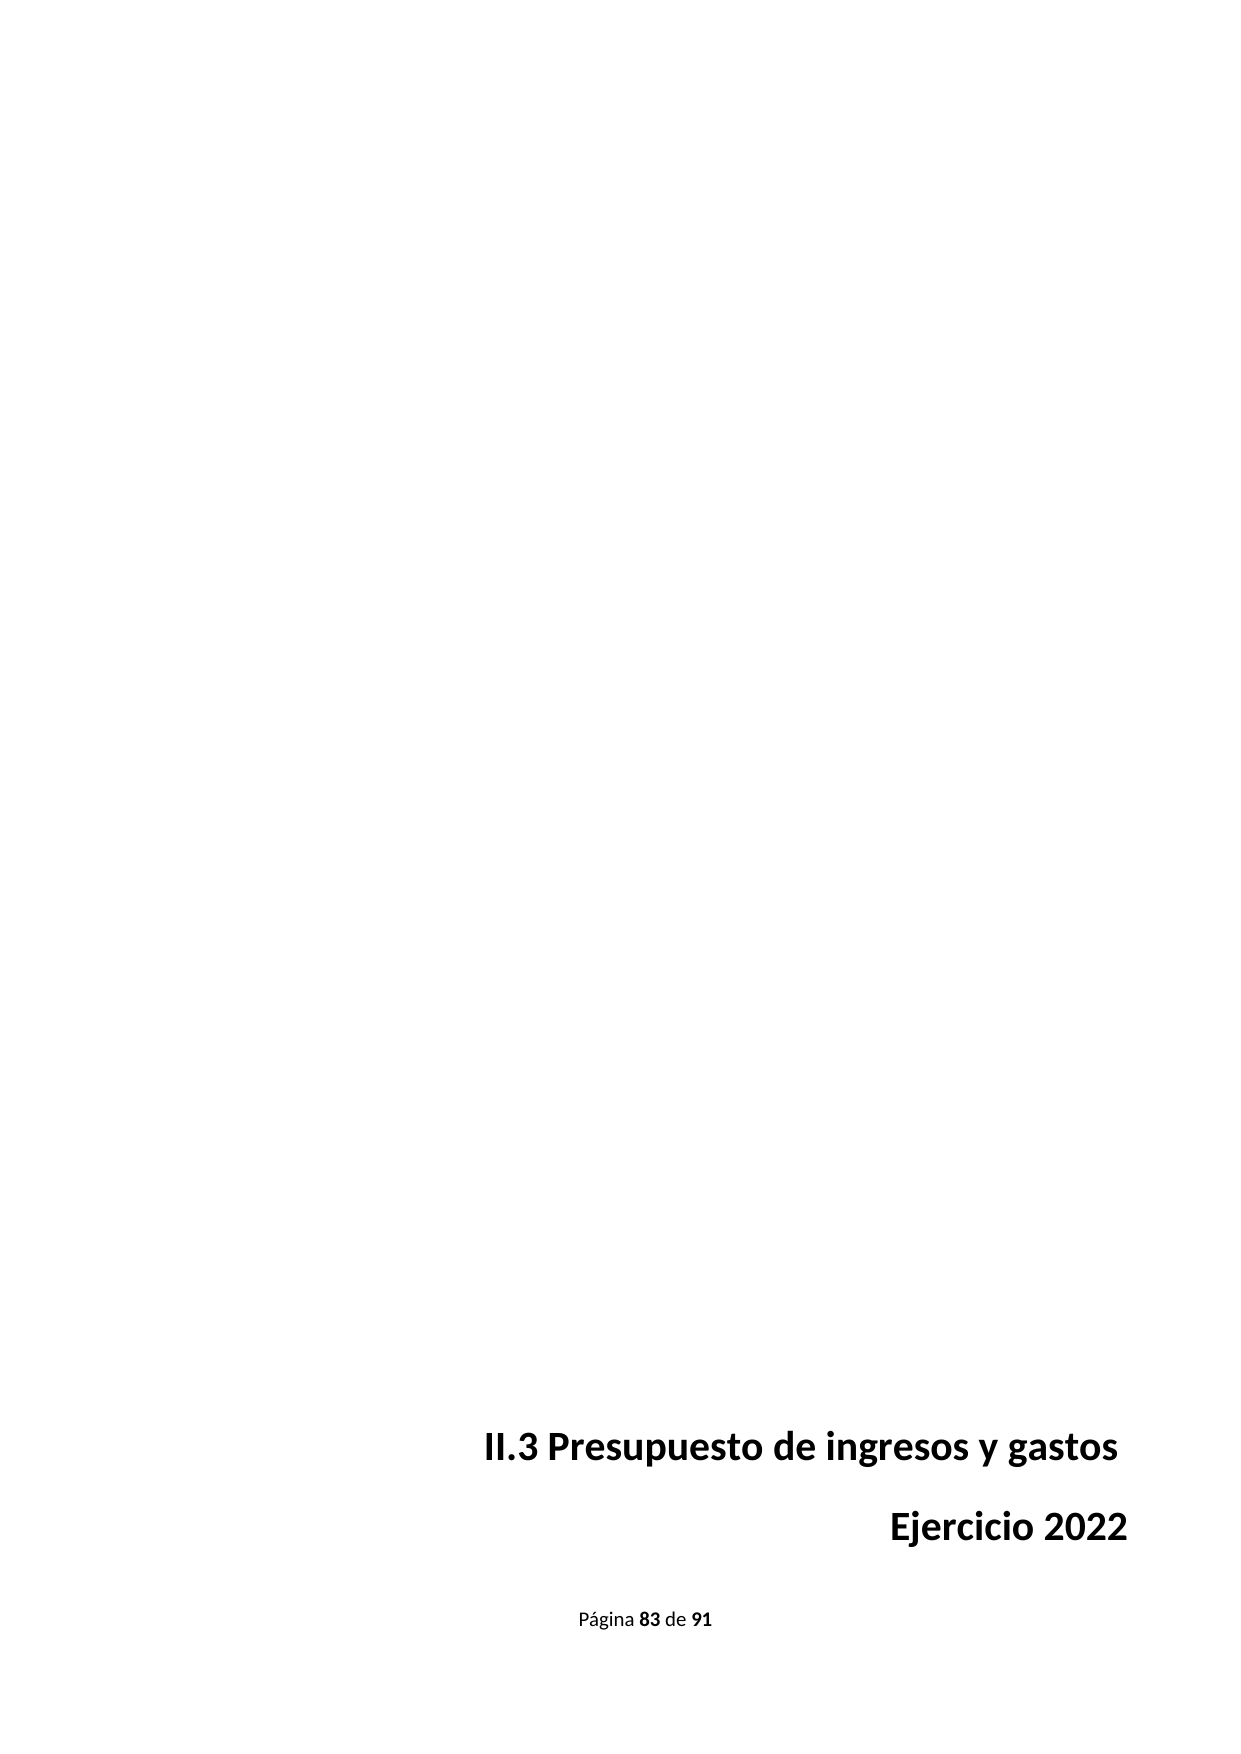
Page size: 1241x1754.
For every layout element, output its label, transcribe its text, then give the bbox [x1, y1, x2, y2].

text II.3 Presupuesto de ingresos y gastos [162, 1420, 1128, 1471]
text Ejercicio 2022 [162, 1499, 1128, 1550]
